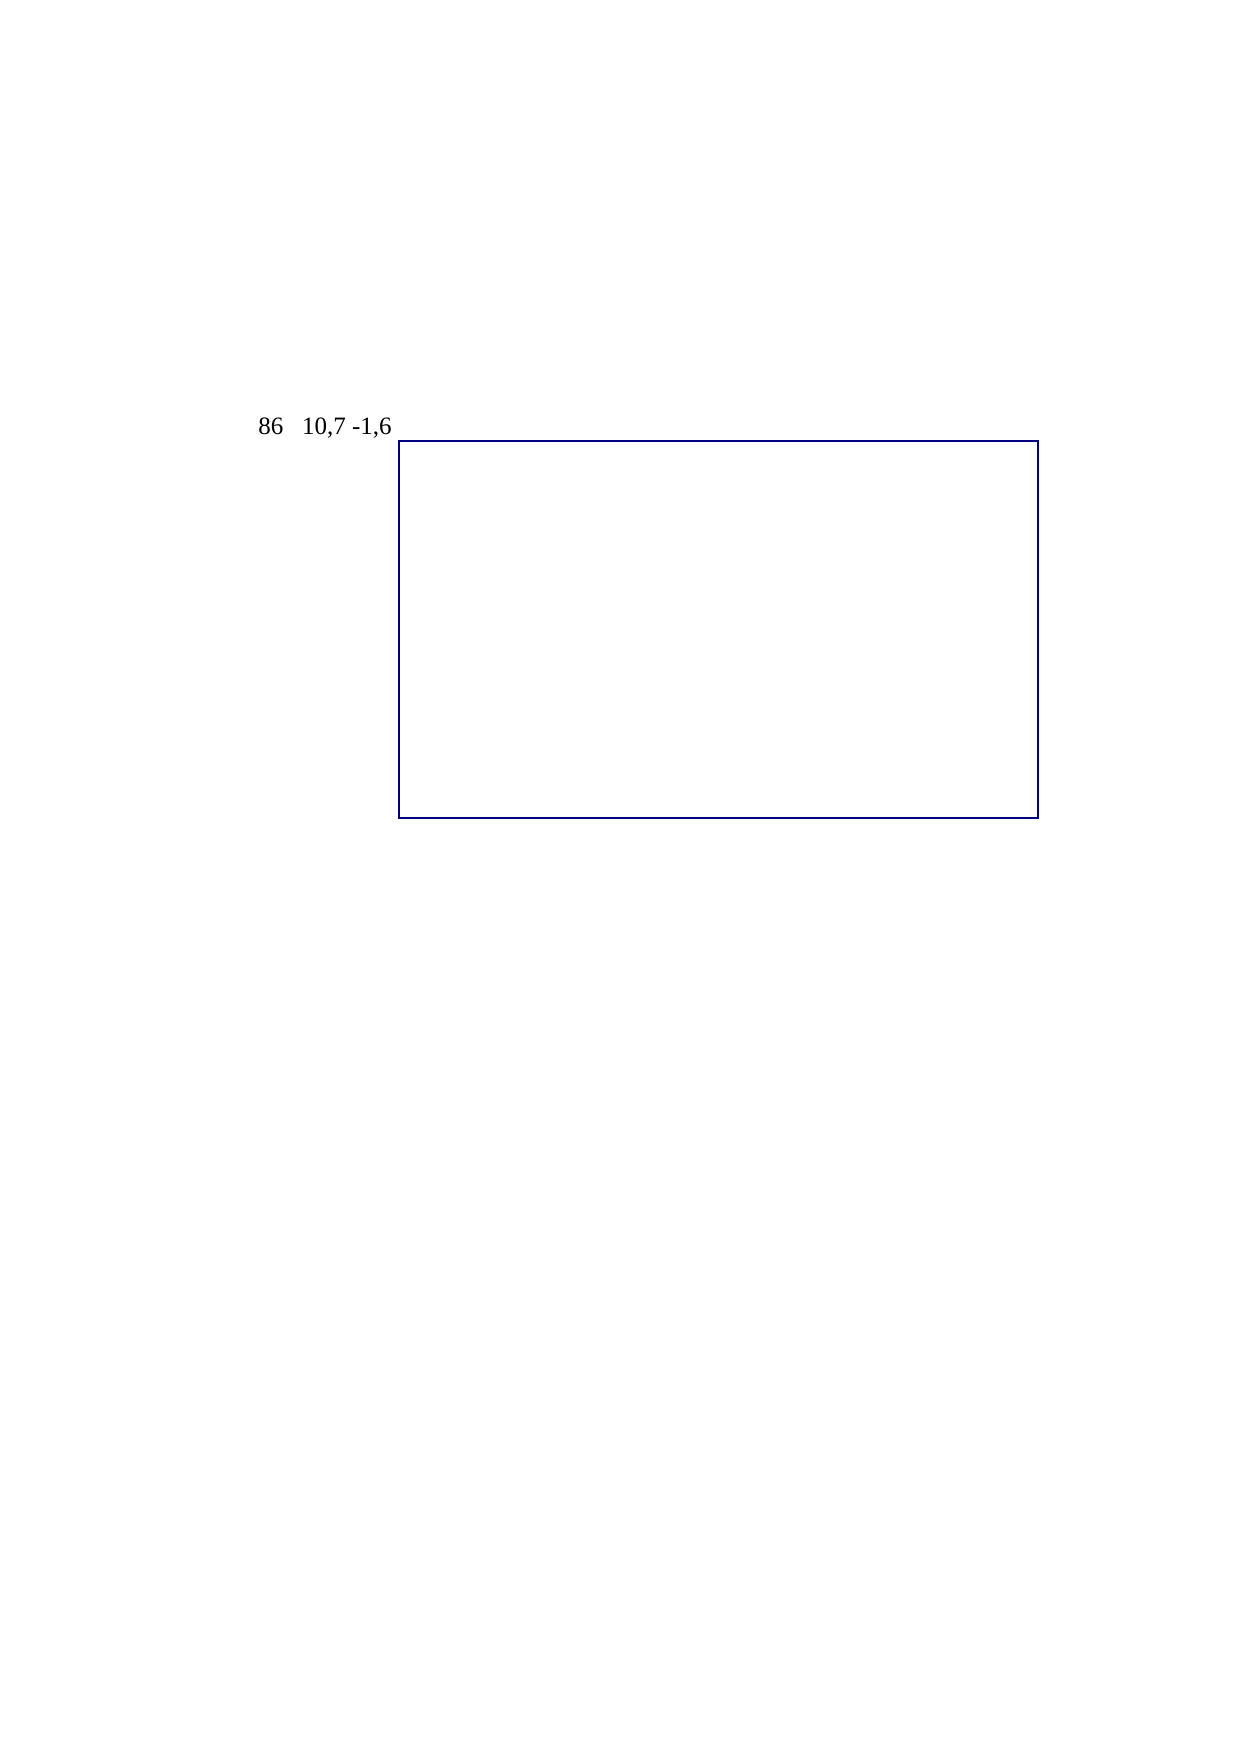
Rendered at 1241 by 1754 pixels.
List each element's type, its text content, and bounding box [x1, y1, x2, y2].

text 86 10,7 -1,6 [118, 59, 1181, 1579]
